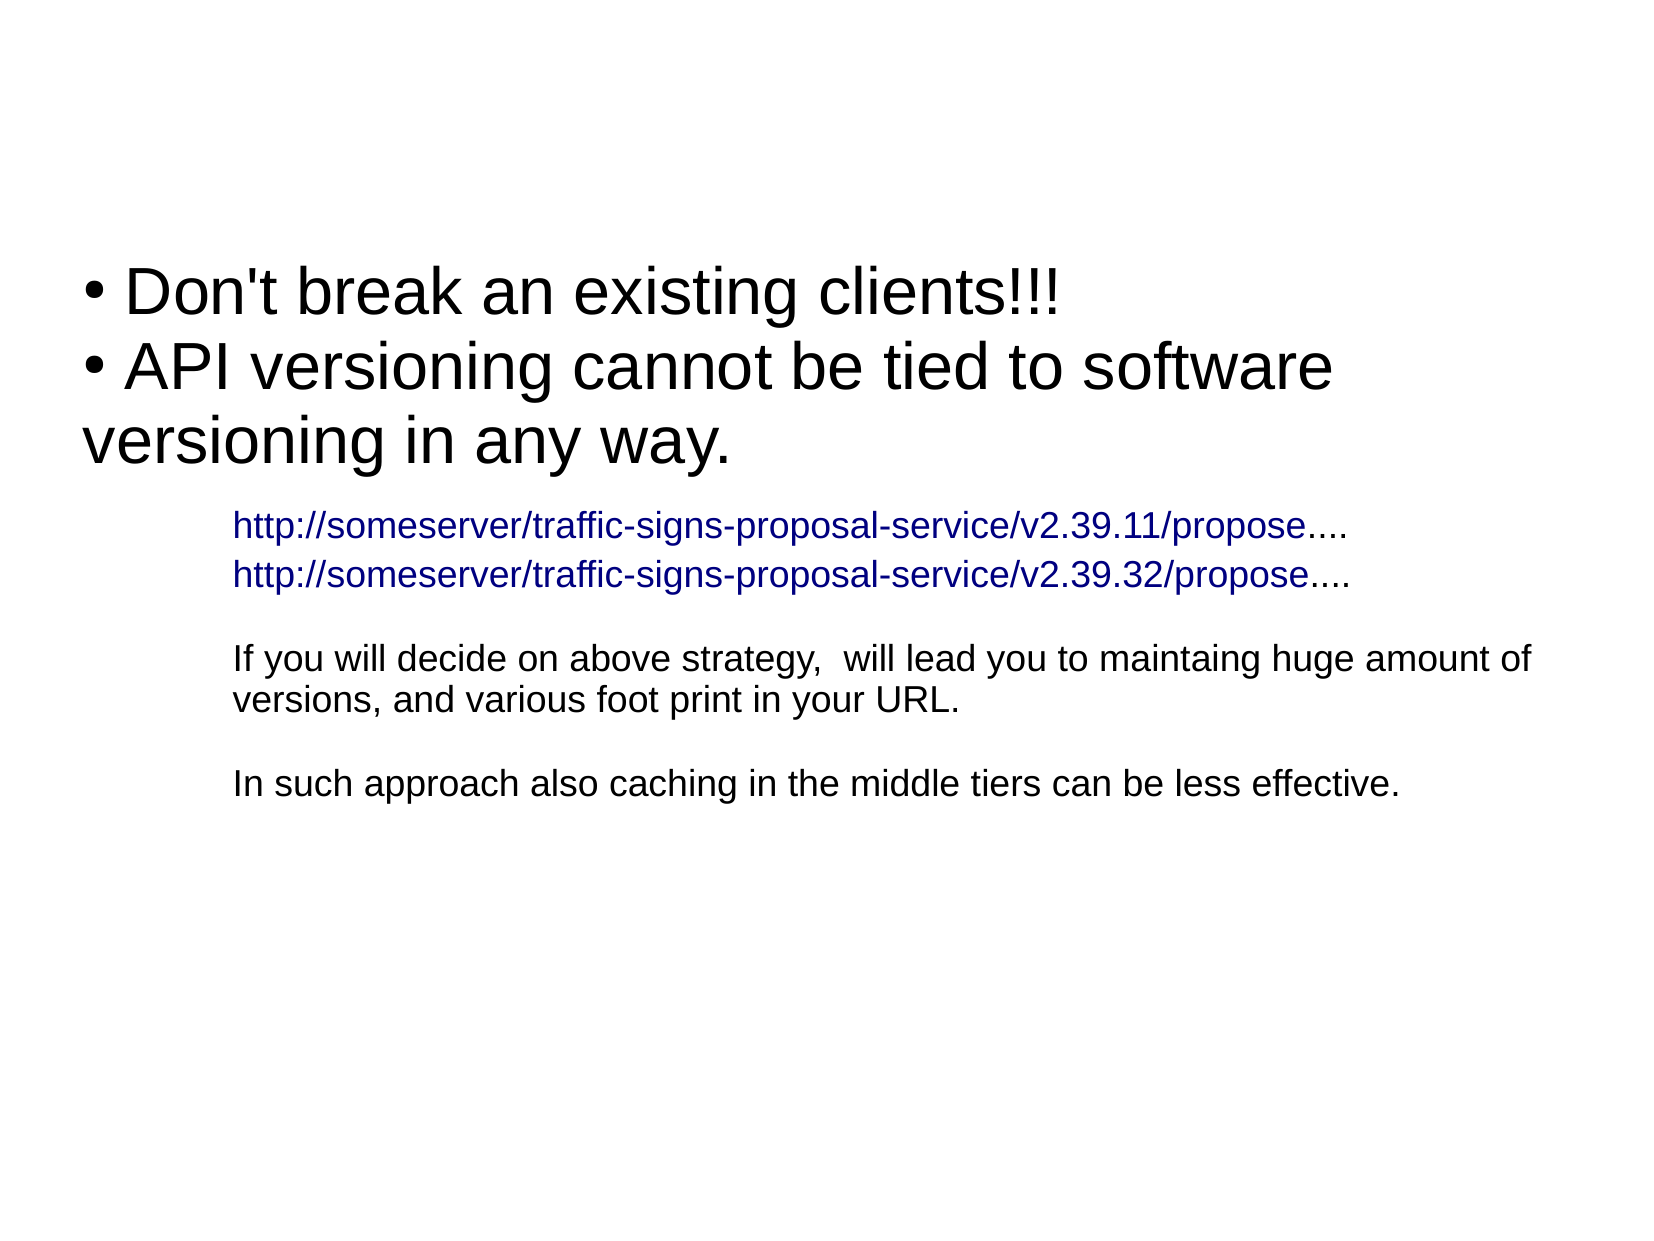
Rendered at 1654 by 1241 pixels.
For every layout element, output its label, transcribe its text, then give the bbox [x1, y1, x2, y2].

subtitle Don't break an existing clients!!! API versioning cannot be tied to software versioning in any way. http://someserver/traffic-signs-proposal-service/v2.39.11/propose.... http://someserver/traffic-signs-proposal-service/v2.39.32/propose.... If you will decide on above strategy, will lead you to maintaing huge amount of versions, and various foot print in your URL. In such approach also caching in the middle tiers can be less effective. [82, 49, 1571, 1010]
